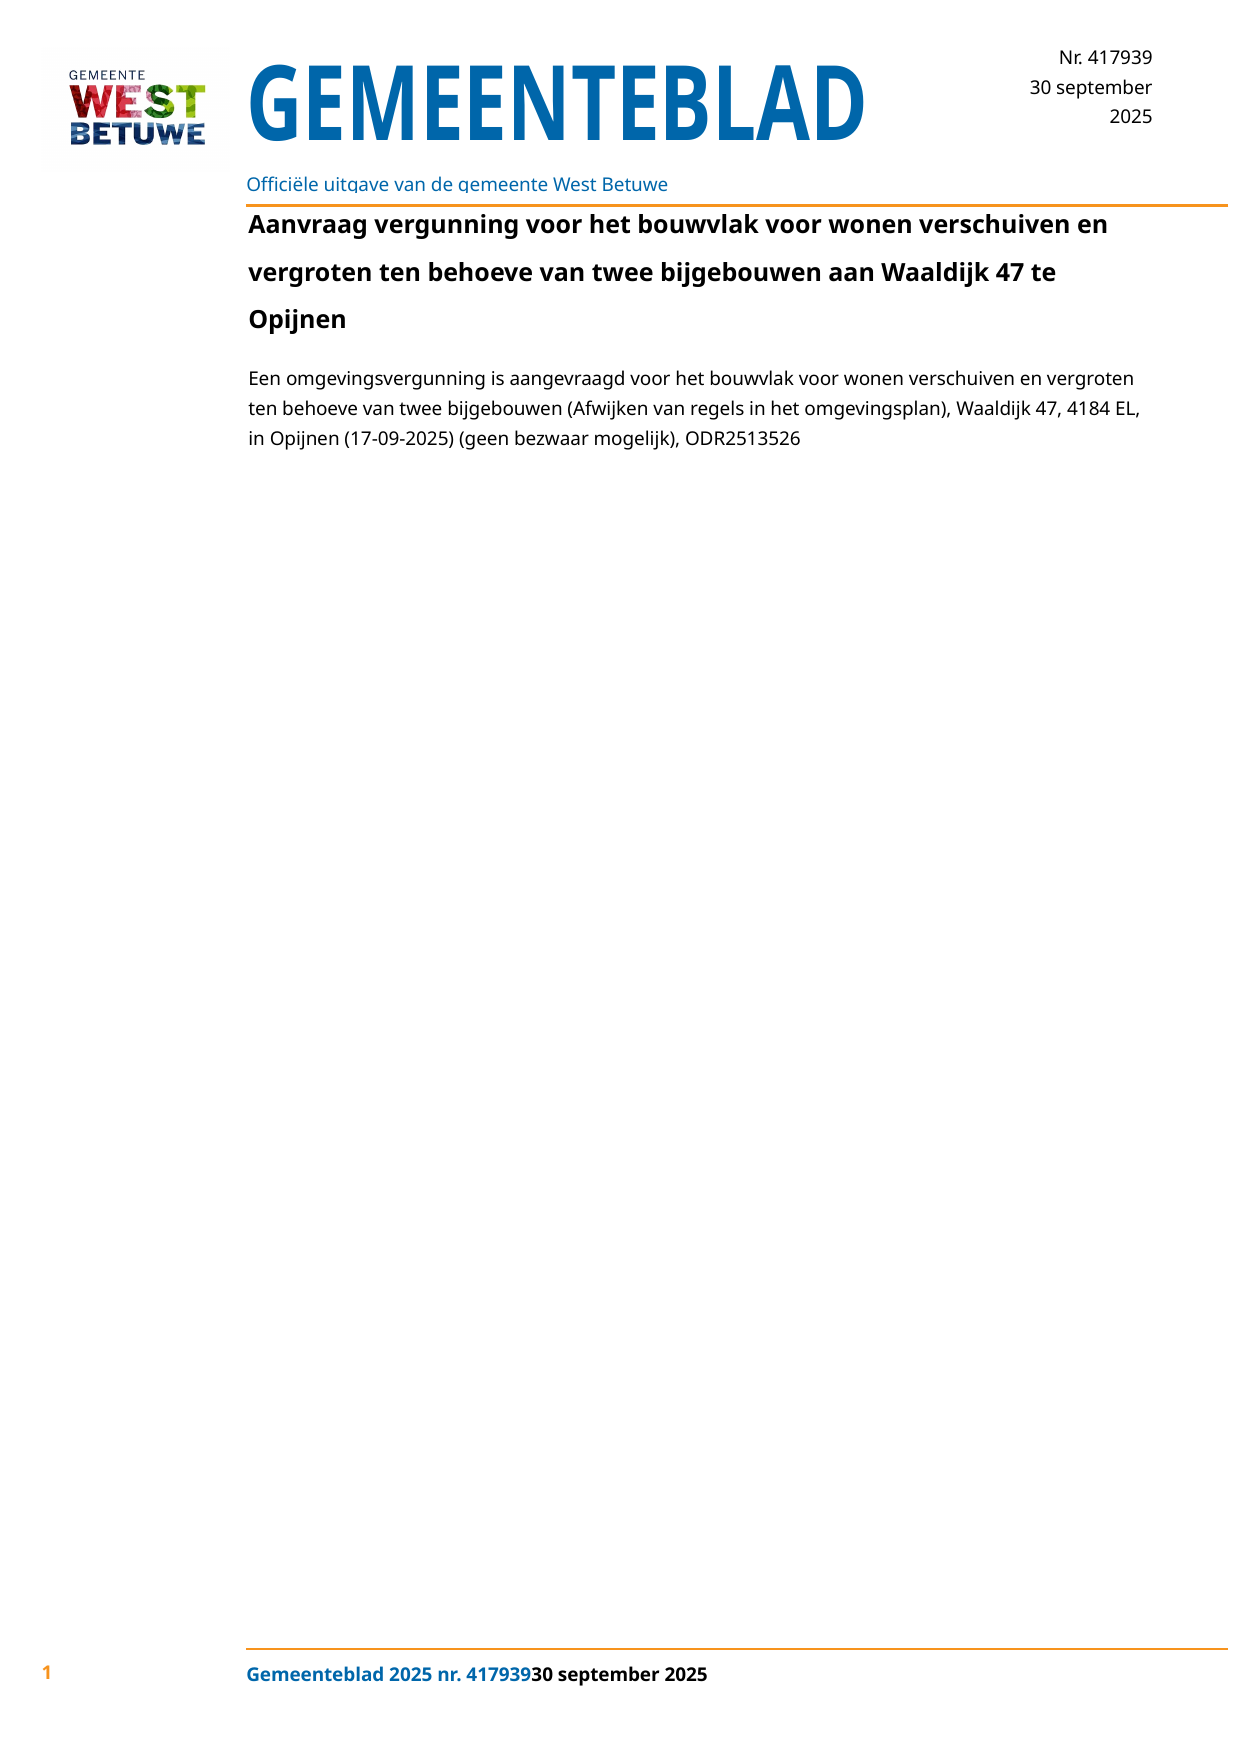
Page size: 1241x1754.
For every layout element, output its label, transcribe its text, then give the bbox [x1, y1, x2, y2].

text Aanvraag vergunning voor het bouwvlak voor wonen verschuiven en vergroten ten behoeve van twee bijgebouwen aan Waaldijk 47 te Opijnen [248, 207, 1152, 336]
picture [41, 47, 231, 172]
text Een omgevingsvergunning is aangevraagd voor het bouwvlak voor wonen verschuiven en vergroten ten behoeve van twee bijgebouwen (Afwijken van regels in het omgevingsplan), Waaldijk 47, 4184 EL, in Opijnen (17-09-2025) (geen bezwaar mogelijk), ODR2513526 [248, 366, 1152, 450]
